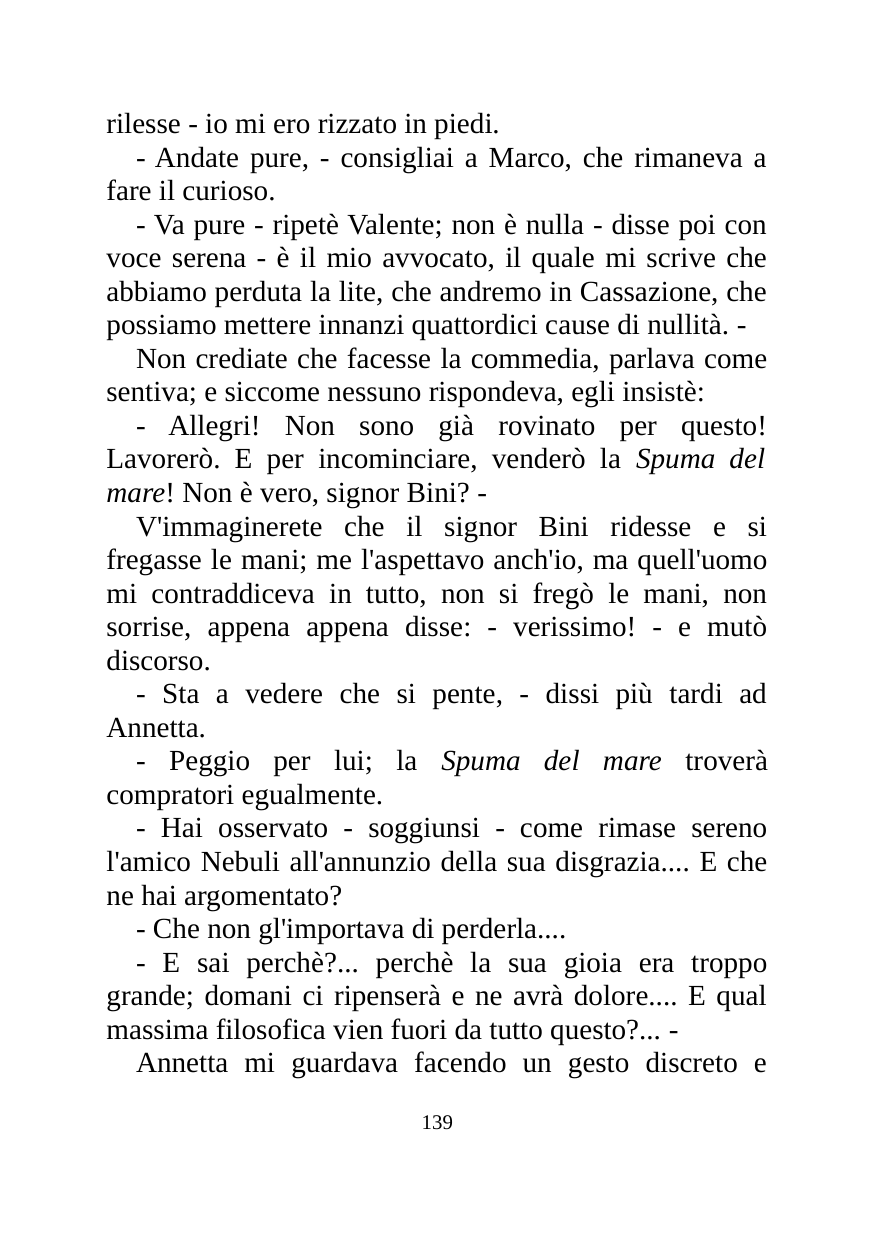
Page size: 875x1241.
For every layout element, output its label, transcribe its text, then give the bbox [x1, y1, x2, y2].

text Annetta mi guardava facendo un gesto discreto e [106, 1045, 768, 1079]
text - E sai perchè?... perchè la sua gioia era troppo grande; domani ci ripenserà e ne avrà dolore.... E qual massima filosofica vien fuori da tutto questo?... - [106, 945, 768, 1045]
text - Peggio per lui; la Spuma del mare troverà compratori egualmente. [106, 743, 768, 811]
text - Sta a vedere che si pente, - dissi più tardi ad Annetta. [106, 676, 768, 743]
text Non crediate che facesse la commedia, parlava come sentiva; e siccome nessuno rispondeva, egli insistè: [106, 341, 768, 408]
text - Andate pure, - consigliai a Marco, che rimaneva a fare il curioso. [106, 140, 768, 207]
text - Va pure - ripetè Valente; non è nulla - disse poi con voce serena - è il mio avvocato, il quale mi scrive che abbiamo perduta la lite, che andremo in Cassazione, che possiamo mettere innanzi quattordici cause di nullità. - [106, 207, 768, 341]
text - Allegri! Non sono già rovinato per questo! Lavorerò. E per incominciare, venderò la Spuma del mare! Non è vero, signor Bini? - [106, 408, 768, 509]
text rilesse - io mi ero rizzato in piedi. [106, 106, 768, 140]
text - Che non gl'importava di perderla.... [106, 911, 768, 945]
text - Hai osservato - soggiunsi - come rimase sereno l'amico Nebuli all'annunzio della sua disgrazia.... E che ne hai argomentato? [106, 811, 768, 911]
text V'immaginerete che il signor Bini ridesse e si fregasse le mani; me l'aspettavo anch'io, ma quell'uomo mi contraddiceva in tutto, non si fregò le mani, non sorrise, appena appena disse: - verissimo! - e mutò discorso. [106, 509, 768, 676]
